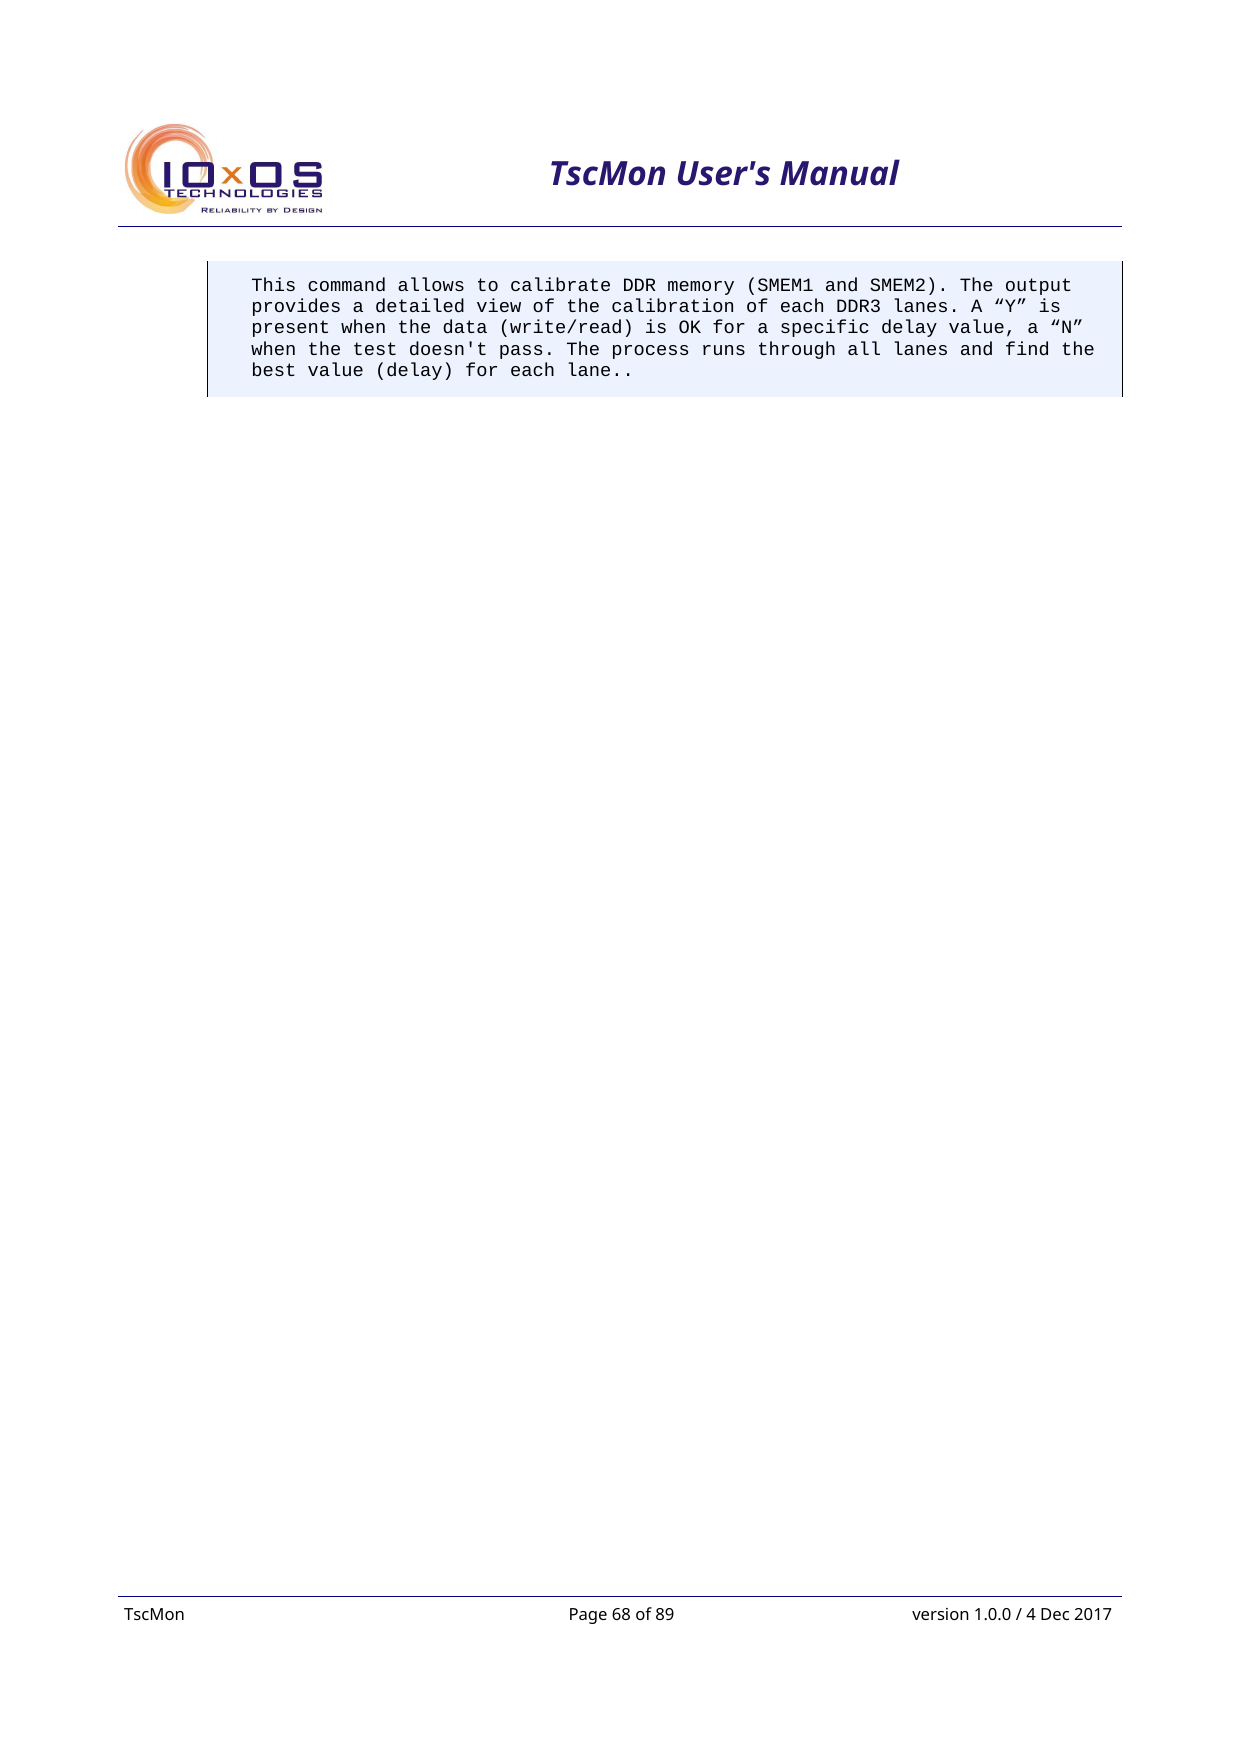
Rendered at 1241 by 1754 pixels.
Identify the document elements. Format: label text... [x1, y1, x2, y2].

text This command allows to calibrate DDR memory (SMEM1 and SMEM2). The output provides a detailed view of the calibration of each DDR3 lanes. A “Y” is present when the data (write/read) is OK for a specific delay value, a “N” when the test doesn't pass. The process runs through all lanes and find the best value (delay) for each lane.. [208, 261, 1122, 397]
picture [123, 123, 323, 217]
